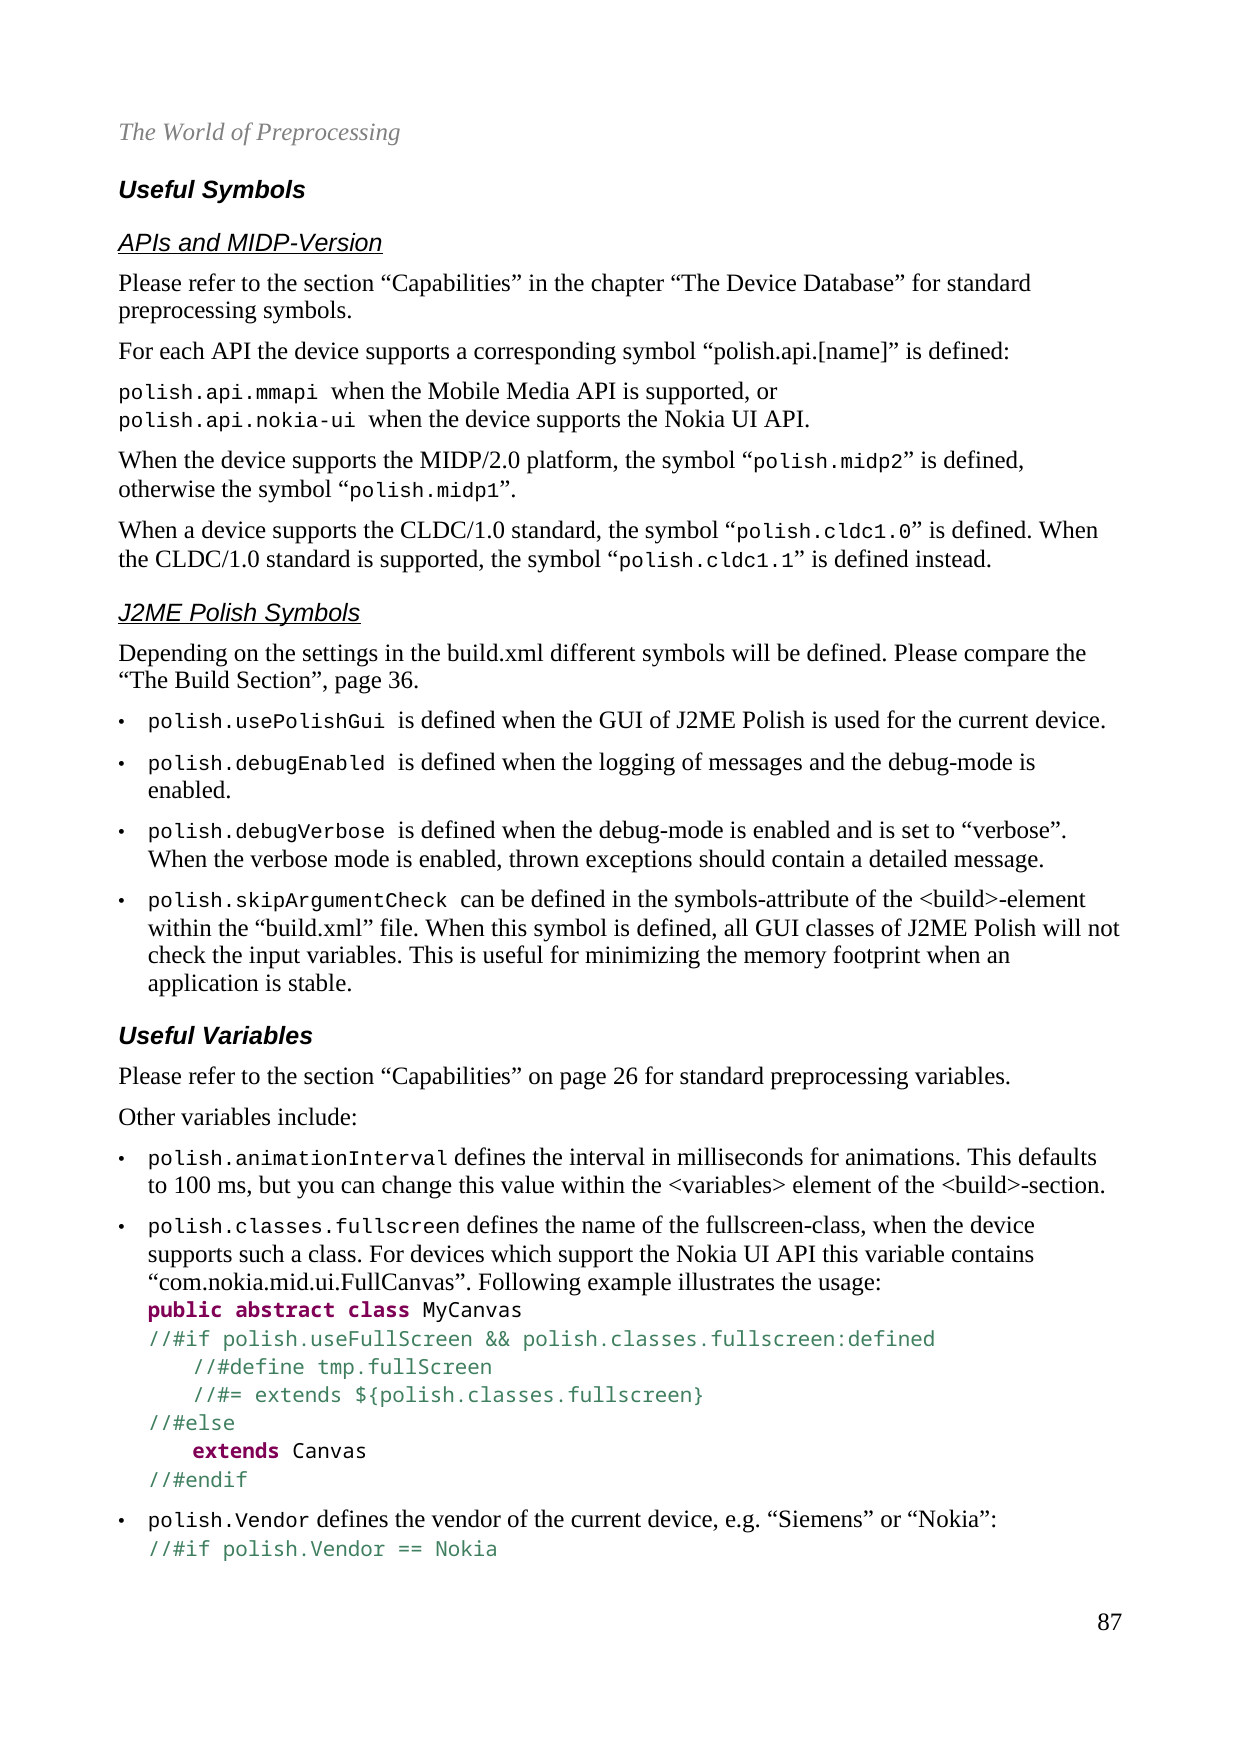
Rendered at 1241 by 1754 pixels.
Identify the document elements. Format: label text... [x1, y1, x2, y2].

list polish.Vendor defines the vendor of the current device, e.g. “Siemens” or “Nokia”: //#if polish.Vendor == Nokia [118, 1506, 1122, 1562]
text Please refer to the section “Capabilities” on page 26 for standard preprocessing variables. [118, 1062, 1122, 1090]
text Other variables include: [118, 1103, 1122, 1130]
text For each API the device supports a corresponding symbol “polish.api.[name]” is defined: [118, 337, 1122, 364]
text Please refer to the section “Capabilities” in the chapter “The Device Database” for standard preprocessing symbols. [118, 269, 1122, 324]
list polish.animationInterval defines the interval in milliseconds for animations. This defaults to 100 ms, but you can change this value within the <variables> element of the <build>-section. [118, 1143, 1122, 1199]
list polish.skipArgumentCheck can be defined in the symbols-attribute of the <build>-element within the “build.xml” file. When this symbol is defined, all GUI classes of J2ME Polish will not check the input variables. This is useful for minimizing the memory footprint when an application is stable. [118, 885, 1122, 997]
subtitle Useful Symbols [118, 175, 1122, 203]
subtitle J2ME Polish Symbols [118, 598, 1122, 626]
list polish.debugEnabled is defined when the logging of messages and the debug-mode is enabled. [118, 748, 1122, 804]
text When a device supports the CLDC/1.0 standard, the symbol “polish.cldc1.0” is defined. When the CLDC/1.0 standard is supported, the symbol “polish.cldc1.1” is defined instead. [118, 516, 1122, 573]
list polish.debugVerbose is defined when the debug-mode is enabled and is set to “verbose”. When the verbose mode is enabled, thrown exceptions should contain a detailed message. [118, 816, 1122, 873]
list polish.usePolishGui is defined when the GUI of J2ME Polish is used for the current device. [118, 707, 1122, 735]
text polish.api.mmapi when the Mobile Media API is supported, or polish.api.nokia-ui when the device supports the Nokia UI API. [118, 377, 1122, 434]
text When the device supports the MIDP/2.0 platform, the symbol “polish.midp2” is defined, otherwise the symbol “polish.midp1”. [118, 447, 1122, 504]
list polish.classes.fullscreen defines the name of the fullscreen-class, when the device supports such a class. For devices which support the Nokia UI API this variable contains “com.nokia.mid.ui.FullCanvas”. Following example illustrates the usage: public abstract class MyCanvas //#if polish.useFullScreen && polish.classes.fullscreen:defined //#define tmp.fullScreen //#= extends ${polish.classes.fullscreen} //#else extends Canvas //#endif [118, 1212, 1122, 1493]
subtitle Useful Variables [118, 1022, 1122, 1050]
text Depending on the settings in the build.xml different symbols will be defined. Please compare the “The Build Section”, page 36. [118, 639, 1122, 694]
subtitle APIs and MIDP-Version [118, 228, 1122, 256]
